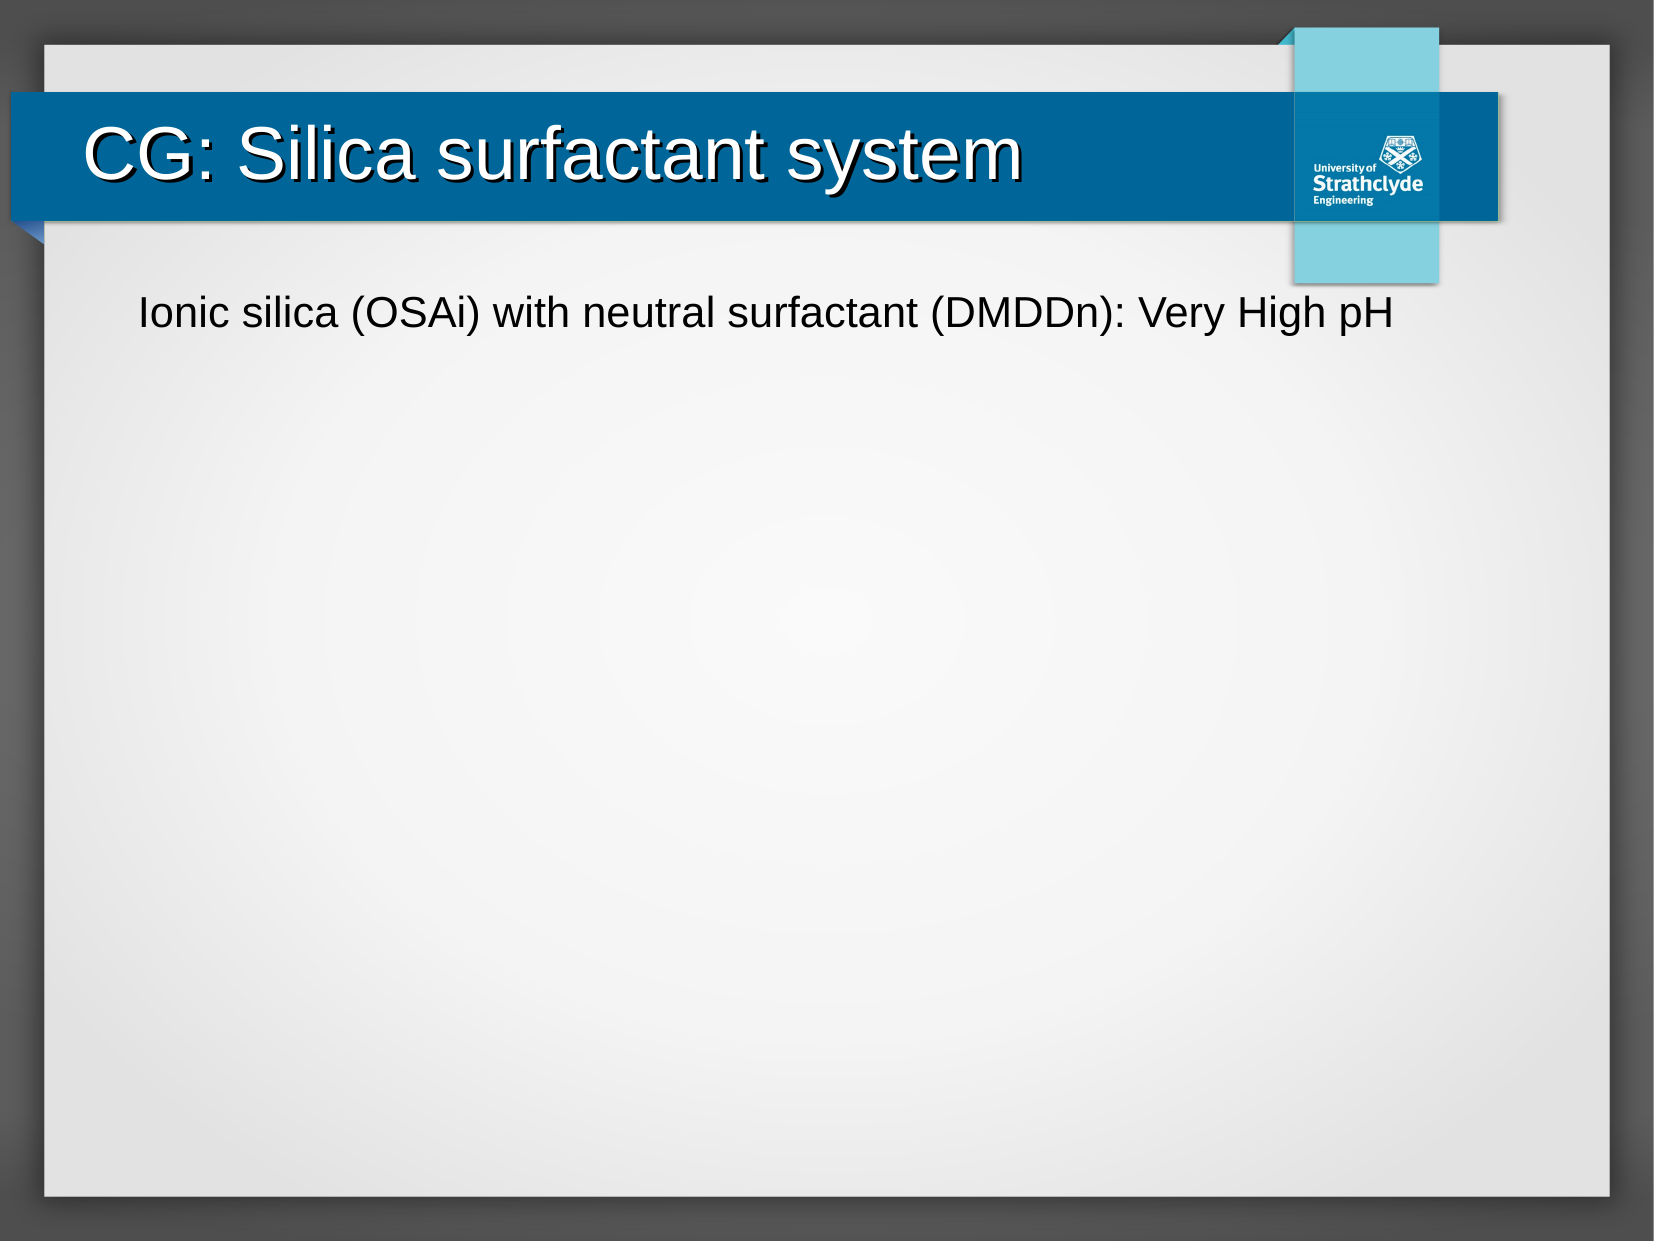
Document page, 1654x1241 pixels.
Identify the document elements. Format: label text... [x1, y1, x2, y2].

title CG: Silica surfactant system [82, 94, 1264, 213]
list Ionic silica (OSAi) with neutral surfactant (DMDDn): Very High pH [81, 287, 1501, 367]
picture [0, 0, 1654, 1241]
